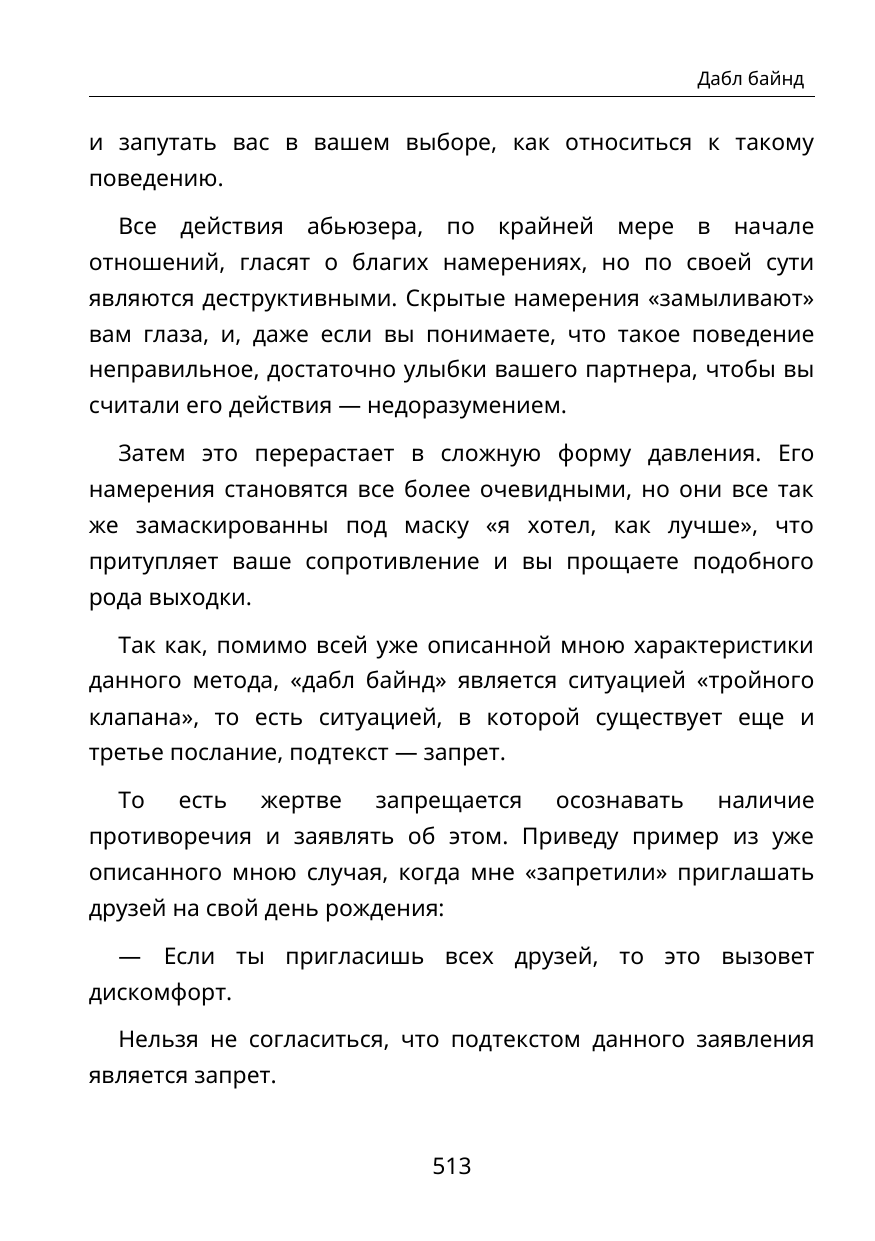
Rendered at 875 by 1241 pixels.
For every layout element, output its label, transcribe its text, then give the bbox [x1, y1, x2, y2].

text То есть жертве запрещается осознавать наличие противоречия и заявлять об этом. Приведу пример из уже описанного мною случая, когда мне «запретили» приглашать друзей на свой день рождения: [88, 784, 815, 923]
text Все действия абьюзера, по крайней мере в начале отношений, гласят о благих намерениях, но по своей сути являются деструктивными. Скрытые намерения «замыливают» вам глаза, и, даже если вы понимаете, что такое поведение неправильное, достаточно улыбки вашего партнера, чтобы вы считали его действия — недоразумением. [88, 210, 815, 421]
list Если ты пригласишь всех друзей, то это вызовет дискомфорт. [88, 939, 815, 1007]
text Так как, помимо всей уже описанной мною характеристики данного метода, «дабл байнд» является ситуацией «тройного клапана», то есть ситуацией, в которой существует еще и третье послание, подтекст — запрет. [88, 628, 815, 768]
text Нельзя не согласиться, что подтекстом данного заявления является запрет. [88, 1023, 815, 1090]
text Затем это перерастает в сложную форму давления. Его намерения становятся все более очевидными, но они все так же замаскированны под маску «я хотел, как лучше», что притупляет ваше сопротивление и вы прощаете подобного рода выходки. [88, 437, 815, 612]
text и запутать вас в вашем выборе, как относиться к такому поведению. [88, 126, 815, 193]
